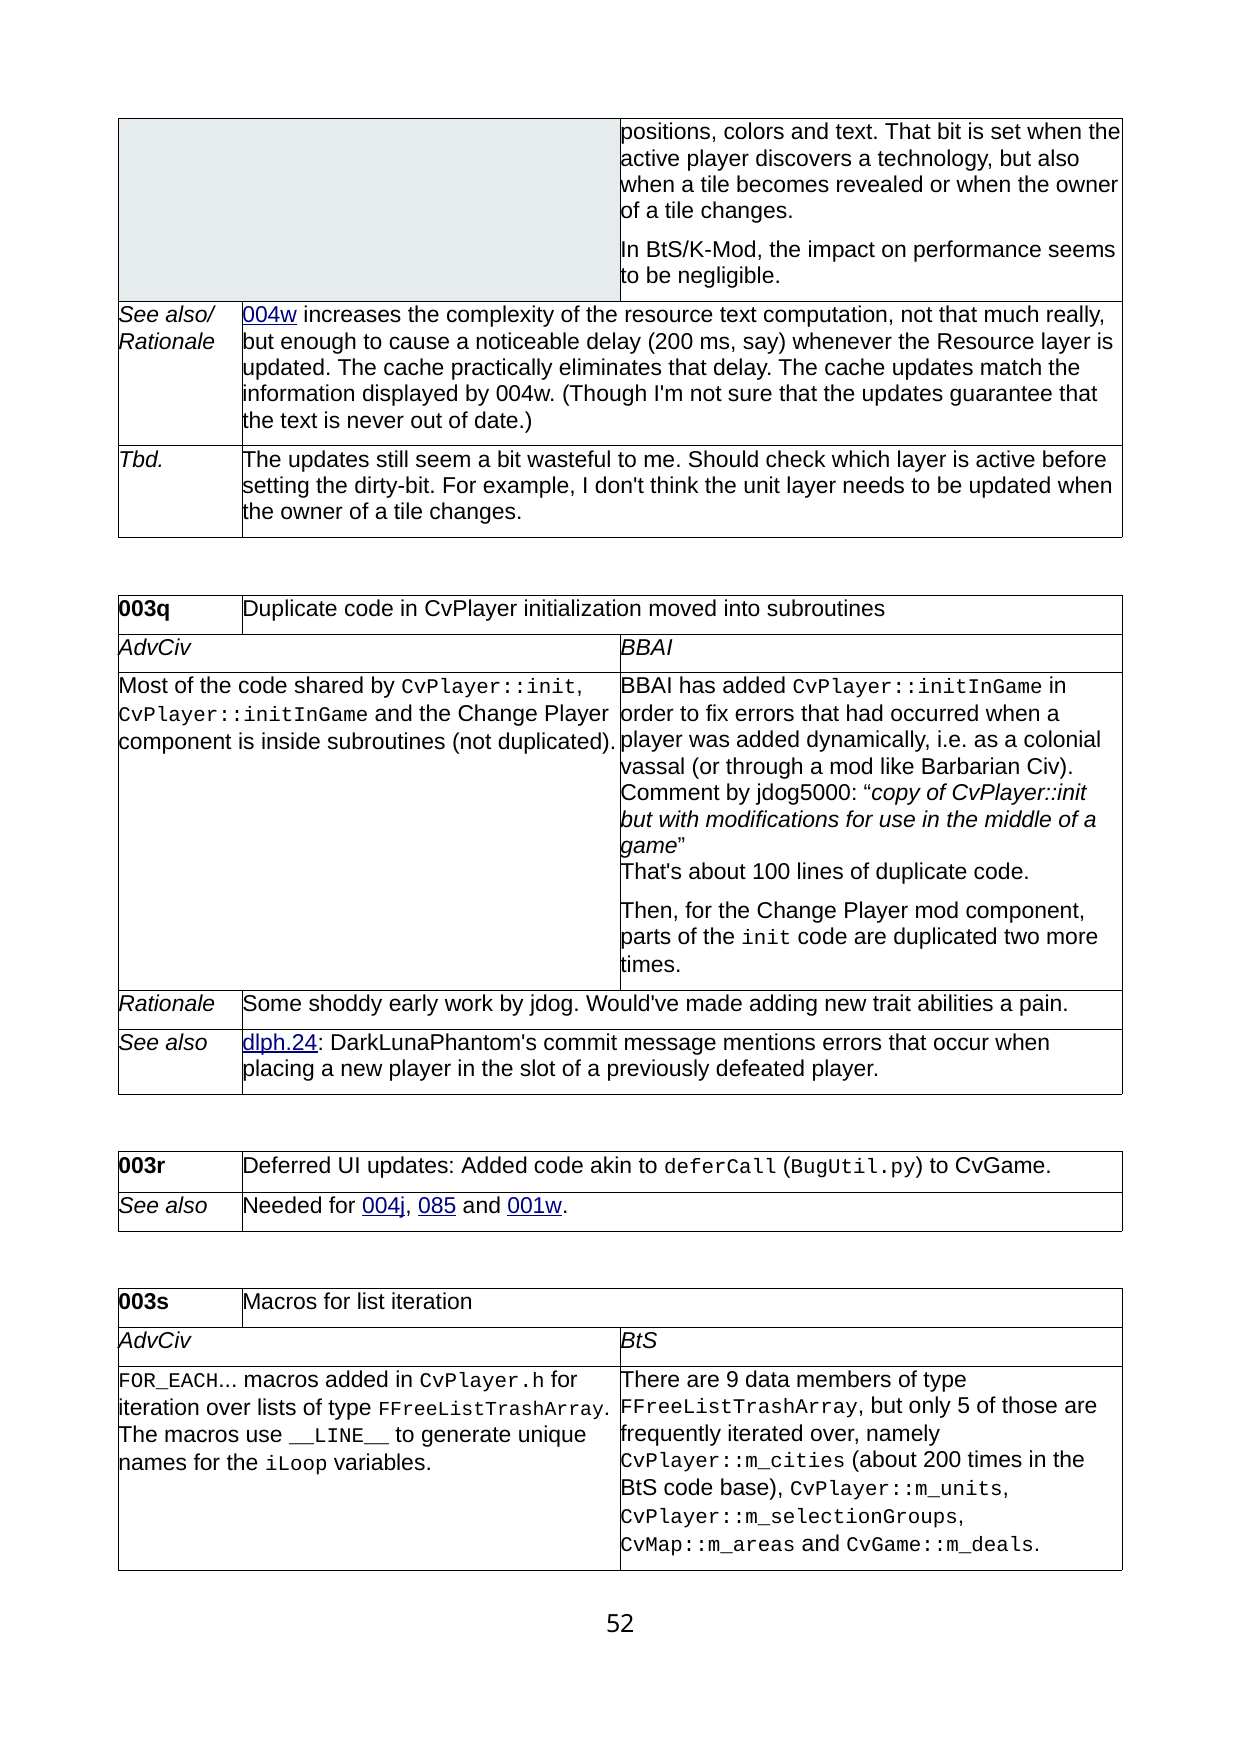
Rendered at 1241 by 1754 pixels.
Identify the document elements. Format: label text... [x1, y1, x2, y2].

table_cell AdvCiv [119, 635, 620, 672]
table_cell 004w increases the complexity of the resource text computation, not that much really, but enough to cause a noticeable delay (200 ms, say) whenever the Resource layer is updated. The cache practically eliminates that delay. The cache updates match the information displayed by 004w. (Though I'm not sure that the updates guarantee that the text is never out of date.) [243, 302, 1122, 445]
table_cell BBAI has added CvPlayer::initInGame in order to fix errors that had occurred when a player was added dynamically, i.e. as a colonial vassal (or through a mod like Barbarian Civ). Comment by jdog5000: “copy of CvPlayer::init but with modifications for use in the middle of a game” That's about 100 lines of duplicate code. Then, for the Change Player mod component, parts of the init code are duplicated two more times. [621, 673, 1122, 990]
table_header 003r [119, 1152, 242, 1192]
table_header Duplicate code in CvPlayer initialization moved into subroutines [243, 596, 1122, 633]
table_cell Most of the code shared by CvPlayer::init, CvPlayer::initInGame and the Change Player component is inside subroutines (not duplicated). [119, 673, 620, 990]
table_cell The updates still seem a bit wasteful to me. Should check which layer is active before setting the dirty-bit. For example, I don't think the unit layer needs to be updated when the owner of a tile changes. [243, 446, 1122, 537]
table_cell FOR_EACH... macros added in CvPlayer.h for iteration over lists of type FFreeListTrashArray. The macros use __LINE__ to generate unique names for the iLoop variables. [119, 1367, 620, 1569]
table_cell There are 9 data members of type FFreeListTrashArray, but only 5 of those are frequently iterated over, namely CvPlayer::m_cities (about 200 times in the BtS code base), CvPlayer::m_units, CvPlayer::m_selectionGroups, CvMap::m_areas and CvGame::m_deals. [621, 1367, 1122, 1569]
table_cell Rationale [119, 991, 242, 1029]
table_cell [119, 119, 620, 301]
table_cell See also [119, 1030, 242, 1094]
table_cell BBAI [621, 635, 1122, 672]
table_header Macros for list iteration [243, 1289, 1122, 1327]
table_cell Needed for 004j, 085 and 001w. [243, 1193, 1122, 1231]
table_cell BtS [621, 1328, 1122, 1366]
table_header 003q [119, 596, 242, 633]
table_cell dlph.24: DarkLunaPhantom's commit message mentions errors that occur when placing a new player in the slot of a previously defeated player. [243, 1030, 1122, 1094]
table_header 003s [119, 1289, 242, 1327]
table_cell AdvCiv [119, 1328, 620, 1366]
table_cell Some shoddy early work by jdog. Would've made adding new trait abilities a pain. [243, 991, 1122, 1029]
table_header Deferred UI updates: Added code akin to deferCall (BugUtil.py) to CvGame. [243, 1152, 1122, 1192]
table_cell positions, colors and text. That bit is set when the active player discovers a technology, but also when a tile becomes revealed or when the owner of a tile changes. In BtS/K-Mod, the impact on performance seems to be negligible. [621, 119, 1122, 301]
table_cell See also [119, 1193, 242, 1231]
table_cell See also/ Rationale [119, 302, 242, 445]
table_cell Tbd. [119, 446, 242, 537]
